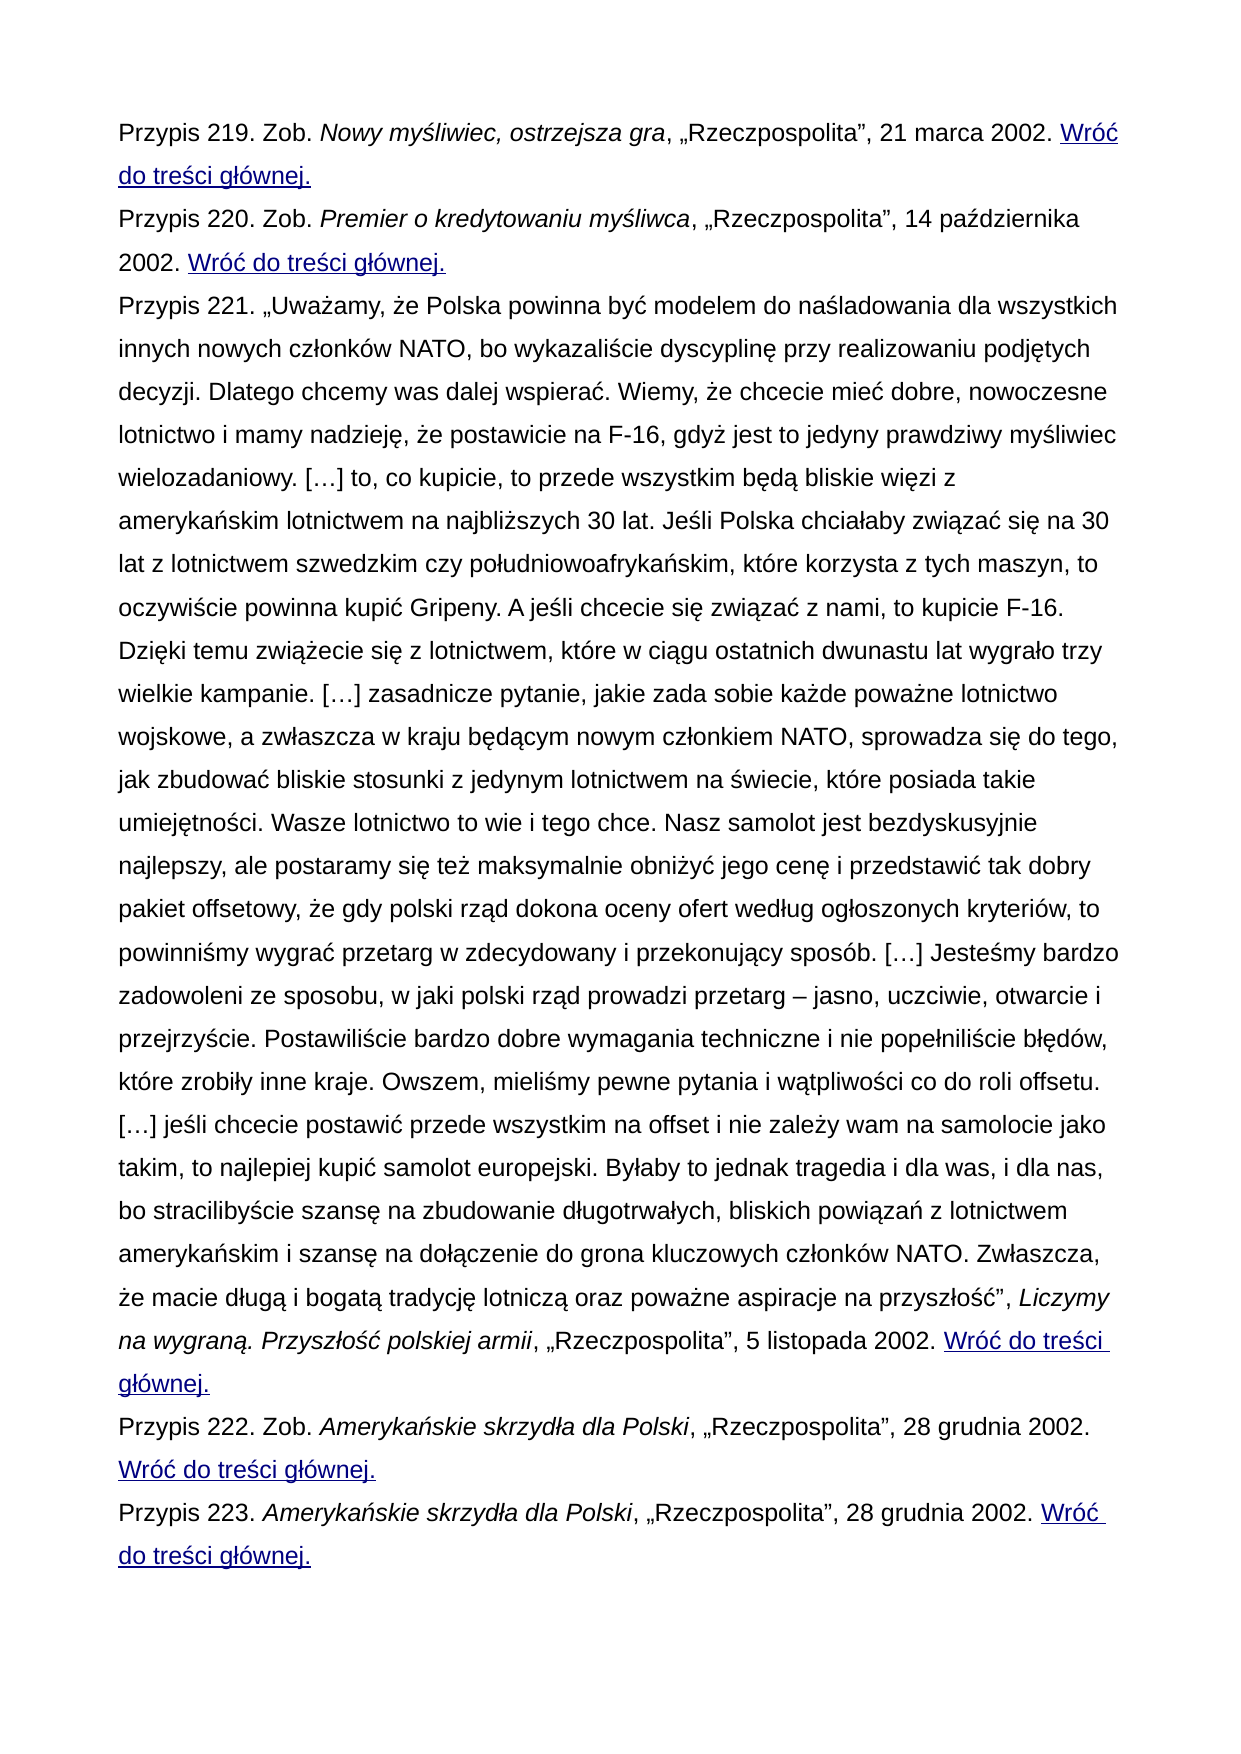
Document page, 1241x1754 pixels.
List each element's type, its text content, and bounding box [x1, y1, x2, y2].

text Przypis 223. Amerykańskie skrzydła dla Polski, „Rzeczpospolita”, 28 grudnia 2002. Wróć do treści głównej. [118, 1498, 1122, 1570]
text Przypis 220. Zob. Premier o kredytowaniu myśliwca, „Rzeczpospolita”, 14 października 2002. Wróć do treści głównej. [118, 204, 1122, 276]
text Przypis 219. Zob. Nowy myśliwiec, ostrzejsza gra, „Rzeczpospolita”, 21 marca 2002. Wróć do treści głównej. [118, 118, 1122, 190]
text Przypis 222. Zob. Amerykańskie skrzydła dla Polski, „Rzeczpospolita”, 28 grudnia 2002. Wróć do treści głównej. [118, 1412, 1122, 1484]
text Przypis 221. „Uważamy, że Polska powinna być modelem do naśladowania dla wszystkich innych nowych członków NATO, bo wykazaliście dyscyplinę przy realizowaniu podjętych decyzji. Dlatego chcemy was dalej wspierać. Wiemy, że chcecie mieć dobre, nowoczesne lotnictwo i mamy nadzieję, że postawicie na F-16, gdyż jest to jedyny prawdziwy myśliwiec wielozadaniowy. […] to, co kupicie, to przede wszystkim będą bliskie więzi z amerykańskim lotnictwem na najbliższych 30 lat. Jeśli Polska chciałaby związać się na 30 lat z lotnictwem szwedzkim czy południowoafrykańskim, które korzysta z tych maszyn, to oczywiście powinna kupić Gripeny. A jeśli chcecie się związać z nami, to kupicie F-16. Dzięki temu zwiążecie się z lotnictwem, które w ciągu ostatnich dwunastu lat wygrało trzy wielkie kampanie. […] zasadnicze pytanie, jakie zada sobie każde poważne lotnictwo wojskowe, a zwłaszcza w kraju będącym nowym członkiem NATO, sprowadza się do tego, jak zbudować bliskie stosunki z jedynym lotnictwem na świecie, które posiada takie umiejętności. Wasze lotnictwo to wie i tego chce. Nasz samolot jest bezdyskusyjnie najlepszy, ale postaramy się też maksymalnie obniżyć jego cenę i przedstawić tak dobry pakiet offsetowy, że gdy polski rząd dokona oceny ofert według ogłoszonych kryteriów, to powinniśmy wygrać przetarg w zdecydowany i przekonujący sposób. […] Jesteśmy bardzo zadowoleni ze sposobu, w jaki polski rząd prowadzi przetarg – jasno, uczciwie, otwarcie i przejrzyście. Postawiliście bardzo dobre wymagania techniczne i nie popełniliście błędów, które zrobiły inne kraje. Owszem, mieliśmy pewne pytania i wątpliwości co do roli offsetu. […] jeśli chcecie postawić przede wszystkim na offset i nie zależy wam na samolocie jako takim, to najlepiej kupić samolot europejski. Byłaby to jednak tragedia i dla was, i dla nas, bo stracilibyście szansę na zbudowanie długotrwałych, bliskich powiązań z lotnictwem amerykańskim i szansę na dołączenie do grona kluczowych członków NATO. Zwłaszcza, że macie długą i bogatą tradycję lotniczą oraz poważne aspiracje na przyszłość”, Liczymy na wygraną. Przyszłość polskiej armii, „Rzeczpospolita”, 5 listopada 2002. Wróć do treści głównej. [118, 291, 1122, 1397]
